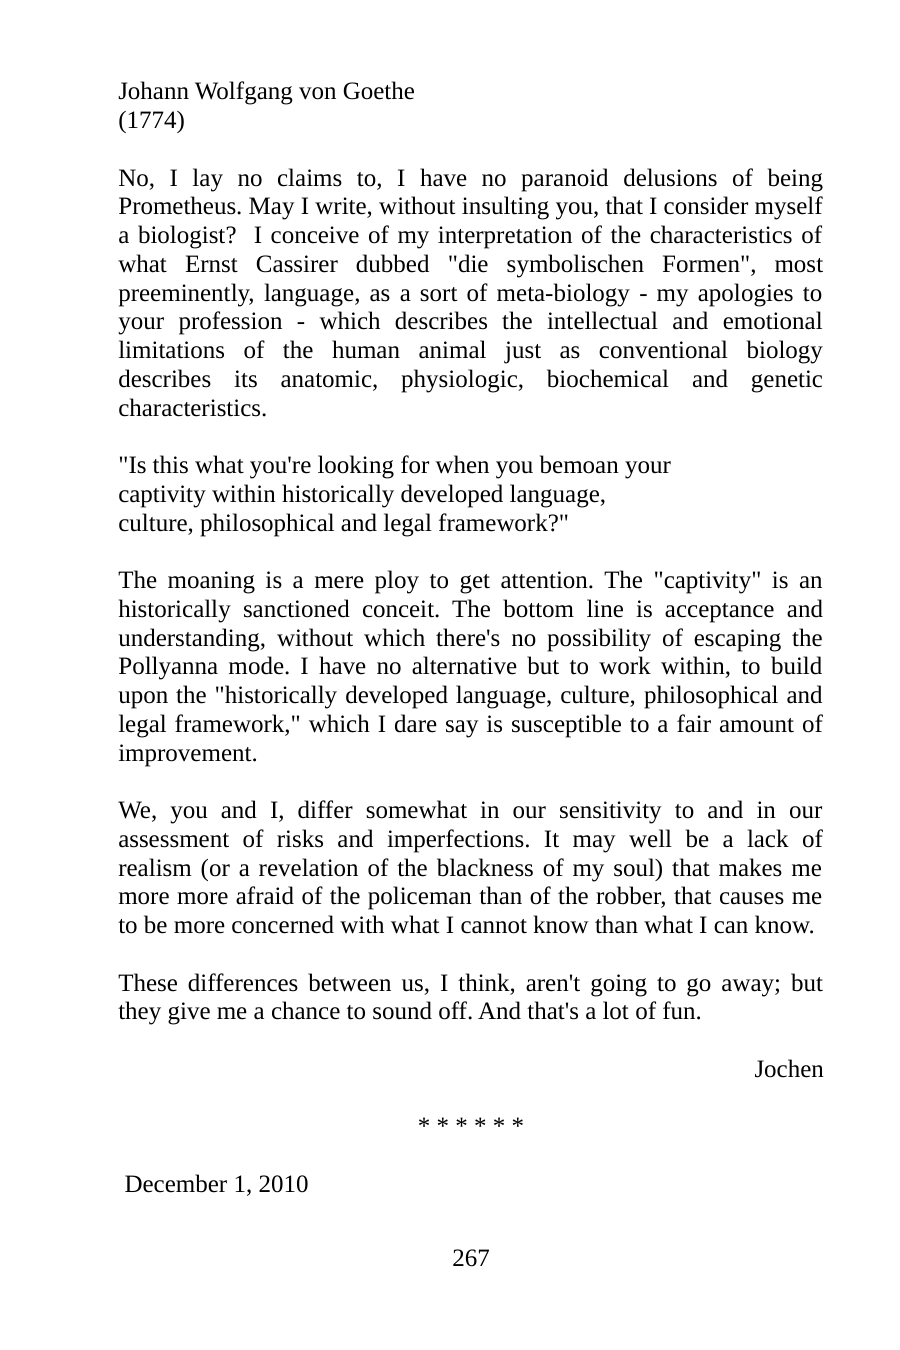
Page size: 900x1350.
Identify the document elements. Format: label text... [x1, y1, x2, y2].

text "Is this what you're looking for when you bemoan your [118, 450, 823, 479]
text The moaning is a mere ploy to get attention. The "captivity" is an historically sanctioned conceit. The bottom line is acceptance and understanding, without which there's no possibility of escaping the Pollyanna mode. I have no alternative but to work within, to build upon the "historically developed language, culture, philosophical and legal framework," which I dare say is susceptible to a fair amount of improvement. [118, 565, 823, 766]
text culture, philosophical and legal framework?" [118, 508, 823, 536]
text * * * * * * [118, 1111, 823, 1140]
text No, I lay no claims to, I have no paranoid delusions of being Prometheus. May I write, without insulting you, that I consider myself a biologist? I conceive of my interpretation of the characteristics of what Ernst Cassirer dubbed "die symbolischen Formen", most preeminently, language, as a sort of meta-biology - my apologies to your profession - which describes the intellectual and emotional limitations of the human animal just as conventional biology describes its anatomic, physiologic, biochemical and genetic characteristics. [118, 163, 823, 421]
text December 1, 2010 [118, 1169, 823, 1198]
text captivity within historically developed language, [118, 479, 823, 508]
text Johann Wolfgang von Goethe [118, 76, 823, 105]
text (1774) [118, 105, 823, 134]
text Jochen [118, 1054, 823, 1083]
text These differences between us, I think, aren't going to go away; but they give me a chance to sound off. And that's a lot of fun. [118, 968, 823, 1025]
text We, you and I, differ somewhat in our sensitivity to and in our assessment of risks and imperfections. It may well be a lack of realism (or a revelation of the blackness of my soul) that makes me more more afraid of the policeman than of the robber, that causes me to be more concerned with what I cannot know than what I can know. [118, 795, 823, 939]
